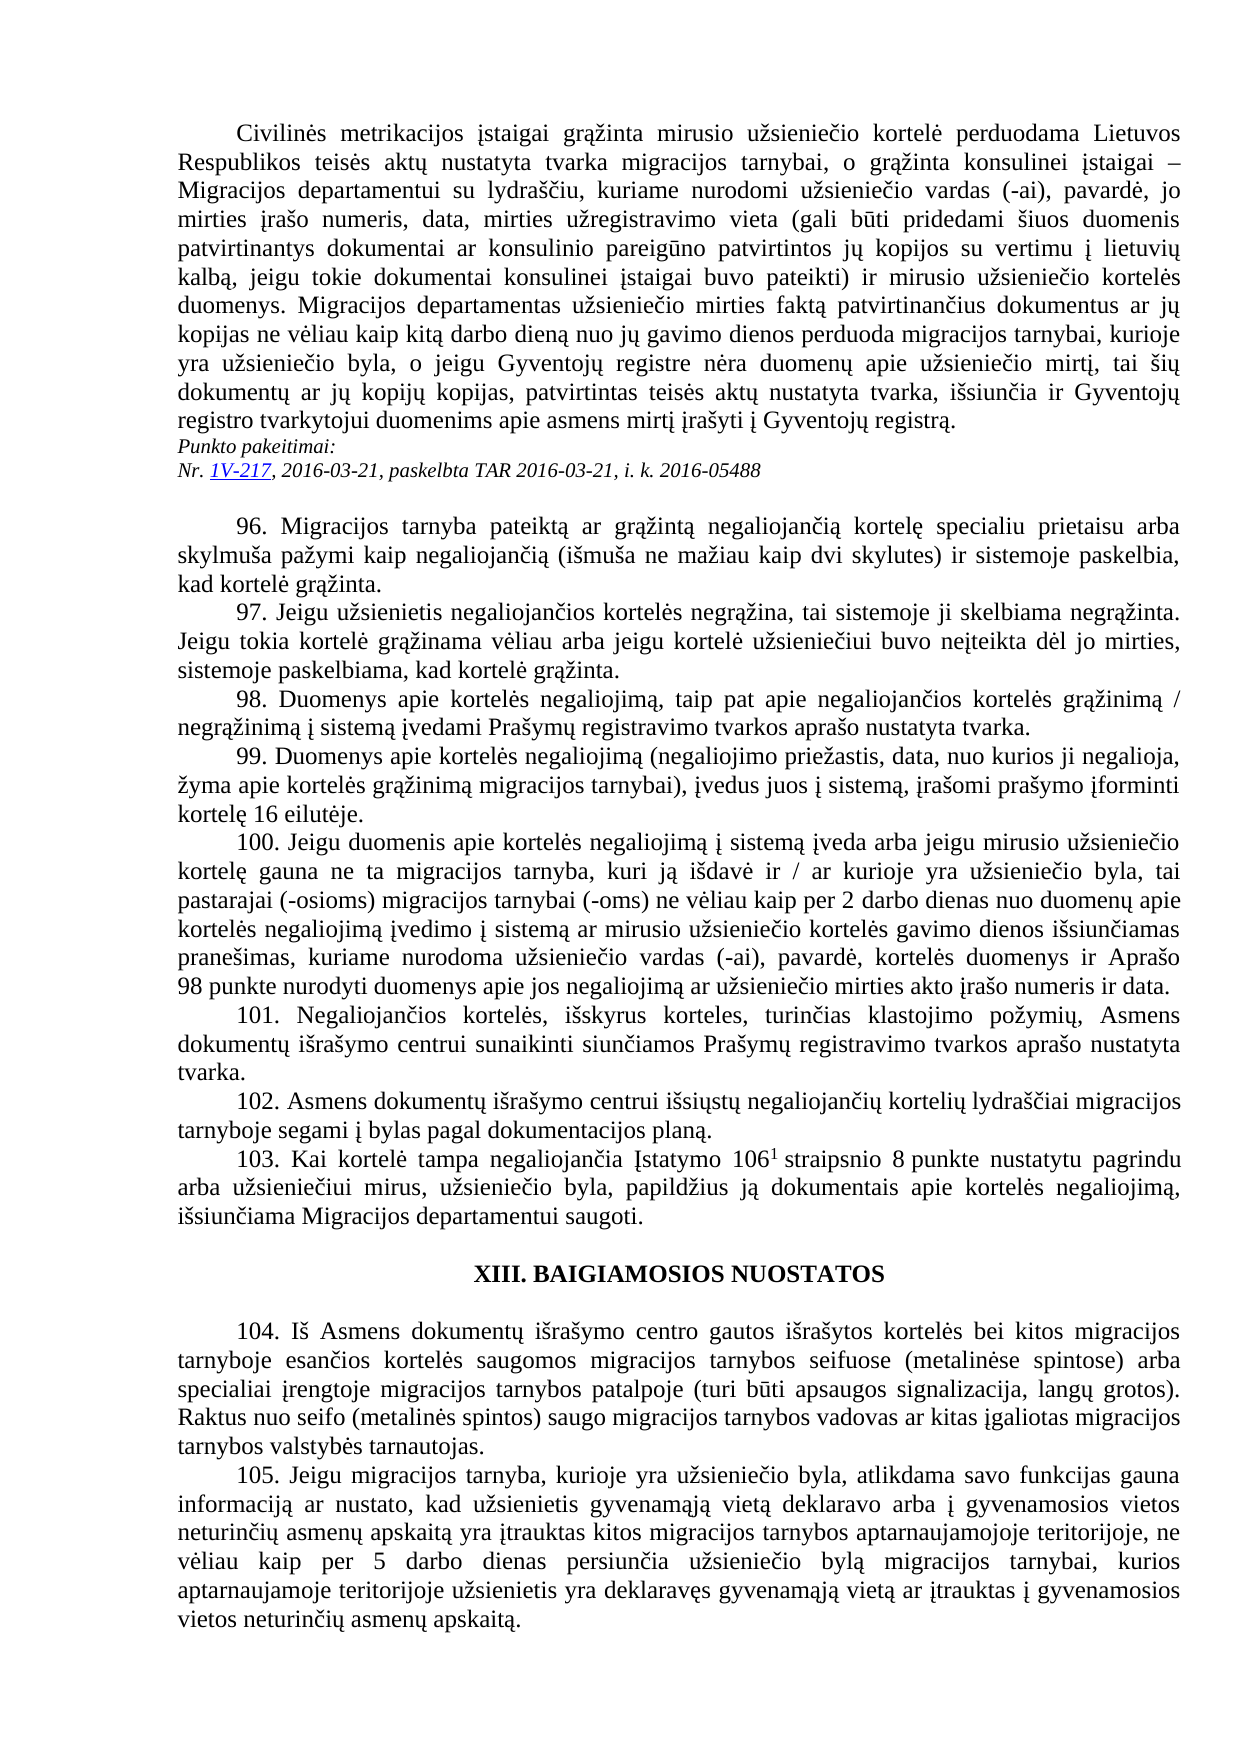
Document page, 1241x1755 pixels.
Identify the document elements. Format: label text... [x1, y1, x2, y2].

text 97. Jeigu užsienietis negaliojančios kortelės negrąžina, tai sistemoje ji skelbiama negrąžinta. Jeigu tokia kortelė grąžinama vėliau arba jeigu kortelė užsieniečiui buvo neįteikta dėl jo mirties, sistemoje paskelbiama, kad kortelė grąžinta. [177, 597, 1181, 684]
text 100. Jeigu duomenis apie kortelės negaliojimą į sistemą įveda arba jeigu mirusio užsieniečio kortelę gauna ne ta migracijos tarnyba, kuri ją išdavė ir / ar kurioje yra užsieniečio byla, tai pastarajai (-osioms) migracijos tarnybai (-oms) ne vėliau kaip per 2 darbo dienas nuo duomenų apie kortelės negaliojimą įvedimo į sistemą ar mirusio užsieniečio kortelės gavimo dienos išsiunčiamas pranešimas, kuriame nurodoma užsieniečio vardas (-ai), pavardė, kortelės duomenys ir Aprašo 98 punkte nurodyti duomenys apie jos negaliojimą ar užsieniečio mirties akto įrašo numeris ir data. [177, 827, 1181, 1000]
text 102. Asmens dokumentų išrašymo centrui išsiųstų negaliojančių kortelių lydraščiai migracijos tarnyboje segami į bylas pagal dokumentacijos planą. [177, 1086, 1181, 1144]
text 99. Duomenys apie kortelės negaliojimą (negaliojimo priežastis, data, nuo kurios ji negalioja, žyma apie kortelės grąžinimą migracijos tarnybai), įvedus juos į sistemą, įrašomi prašymo įforminti kortelę 16 eilutėje. [177, 741, 1181, 827]
text 101. Negaliojančios kortelės, išskyrus korteles, turinčias klastojimo požymių, Asmens dokumentų išrašymo centrui sunaikinti siunčiamos Prašymų registravimo tvarkos aprašo nustatyta tvarka. [177, 1000, 1181, 1086]
text 96. Migracijos tarnyba pateiktą ar grąžintą negaliojančią kortelę specialiu prietaisu arba skylmuša pažymi kaip negaliojančią (išmuša ne mažiau kaip dvi skylutes) ir sistemoje paskelbia, kad kortelė grąžinta. [177, 511, 1181, 597]
text 105. Jeigu migracijos tarnyba, kurioje yra užsieniečio byla, atlikdama savo funkcijas gauna informaciją ar nustato, kad užsienietis gyvenamąją vietą deklaravo arba į gyvenamosios vietos neturinčių asmenų apskaitą yra įtrauktas kitos migracijos tarnybos aptarnaujamojoje teritorijoje, ne vėliau kaip per 5 darbo dienas persiunčia užsieniečio bylą migracijos tarnybai, kurios aptarnaujamoje teritorijoje užsienietis yra deklaravęs gyvenamąją vietą ar įtrauktas į gyvenamosios vietos neturinčių asmenų apskaitą. [177, 1460, 1181, 1632]
text 104. Iš Asmens dokumentų išrašymo centro gautos išrašytos kortelės bei kitos migracijos tarnyboje esančios kortelės saugomos migracijos tarnybos seifuose (metalinėse spintose) arba specialiai įrengtoje migracijos tarnybos patalpoje (turi būti apsaugos signalizacija, langų grotos). Raktus nuo seifo (metalinės spintos) saugo migracijos tarnybos vadovas ar kitas įgaliotas migracijos tarnybos valstybės tarnautojas. [177, 1316, 1181, 1460]
text Punkto pakeitimai: [177, 434, 1181, 458]
text Civilinės metrikacijos įstaigai grąžinta mirusio užsieniečio kortelė perduodama Lietuvos Respublikos teisės aktų nustatyta tvarka migracijos tarnybai, o grąžinta konsulinei įstaigai – Migracijos departamentui su lydraščiu, kuriame nurodomi užsieniečio vardas (-ai), pavardė, jo mirties įrašo numeris, data, mirties užregistravimo vieta (gali būti pridedami šiuos duomenis patvirtinantys dokumentai ar konsulinio pareigūno patvirtintos jų kopijos su vertimu į lietuvių kalbą, jeigu tokie dokumentai konsulinei įstaigai buvo pateikti) ir mirusio užsieniečio kortelės duomenys. Migracijos departamentas užsieniečio mirties faktą patvirtinančius dokumentus ar jų kopijas ne vėliau kaip kitą darbo dieną nuo jų gavimo dienos perduoda migracijos tarnybai, kurioje yra užsieniečio byla, o jeigu Gyventojų registre nėra duomenų apie užsieniečio mirtį, tai šių dokumentų ar jų kopijų kopijas, patvirtintas teisės aktų nustatyta tvarka, išsiunčia ir Gyventojų registro tvarkytojui duomenims apie asmens mirtį įrašyti į Gyventojų registrą. [177, 118, 1181, 434]
text XIII. BAIGIAMOSIOS NUOSTATOS [177, 1259, 1181, 1287]
text Nr. 1V-217, 2016-03-21, paskelbta TAR 2016-03-21, i. k. 2016-05488 [177, 458, 1181, 482]
text 98. Duomenys apie kortelės negaliojimą, taip pat apie negaliojančios kortelės grąžinimą / negrąžinimą į sistemą įvedami Prašymų registravimo tvarkos aprašo nustatyta tvarka. [177, 684, 1181, 741]
text 103. Kai kortelė tampa negaliojančia Įstatymo 1061 straipsnio 8 punkte nustatytu pagrindu arba užsieniečiui mirus, užsieniečio byla, papildžius ją dokumentais apie kortelės negaliojimą, išsiunčiama Migracijos departamentui saugoti. [177, 1144, 1181, 1230]
